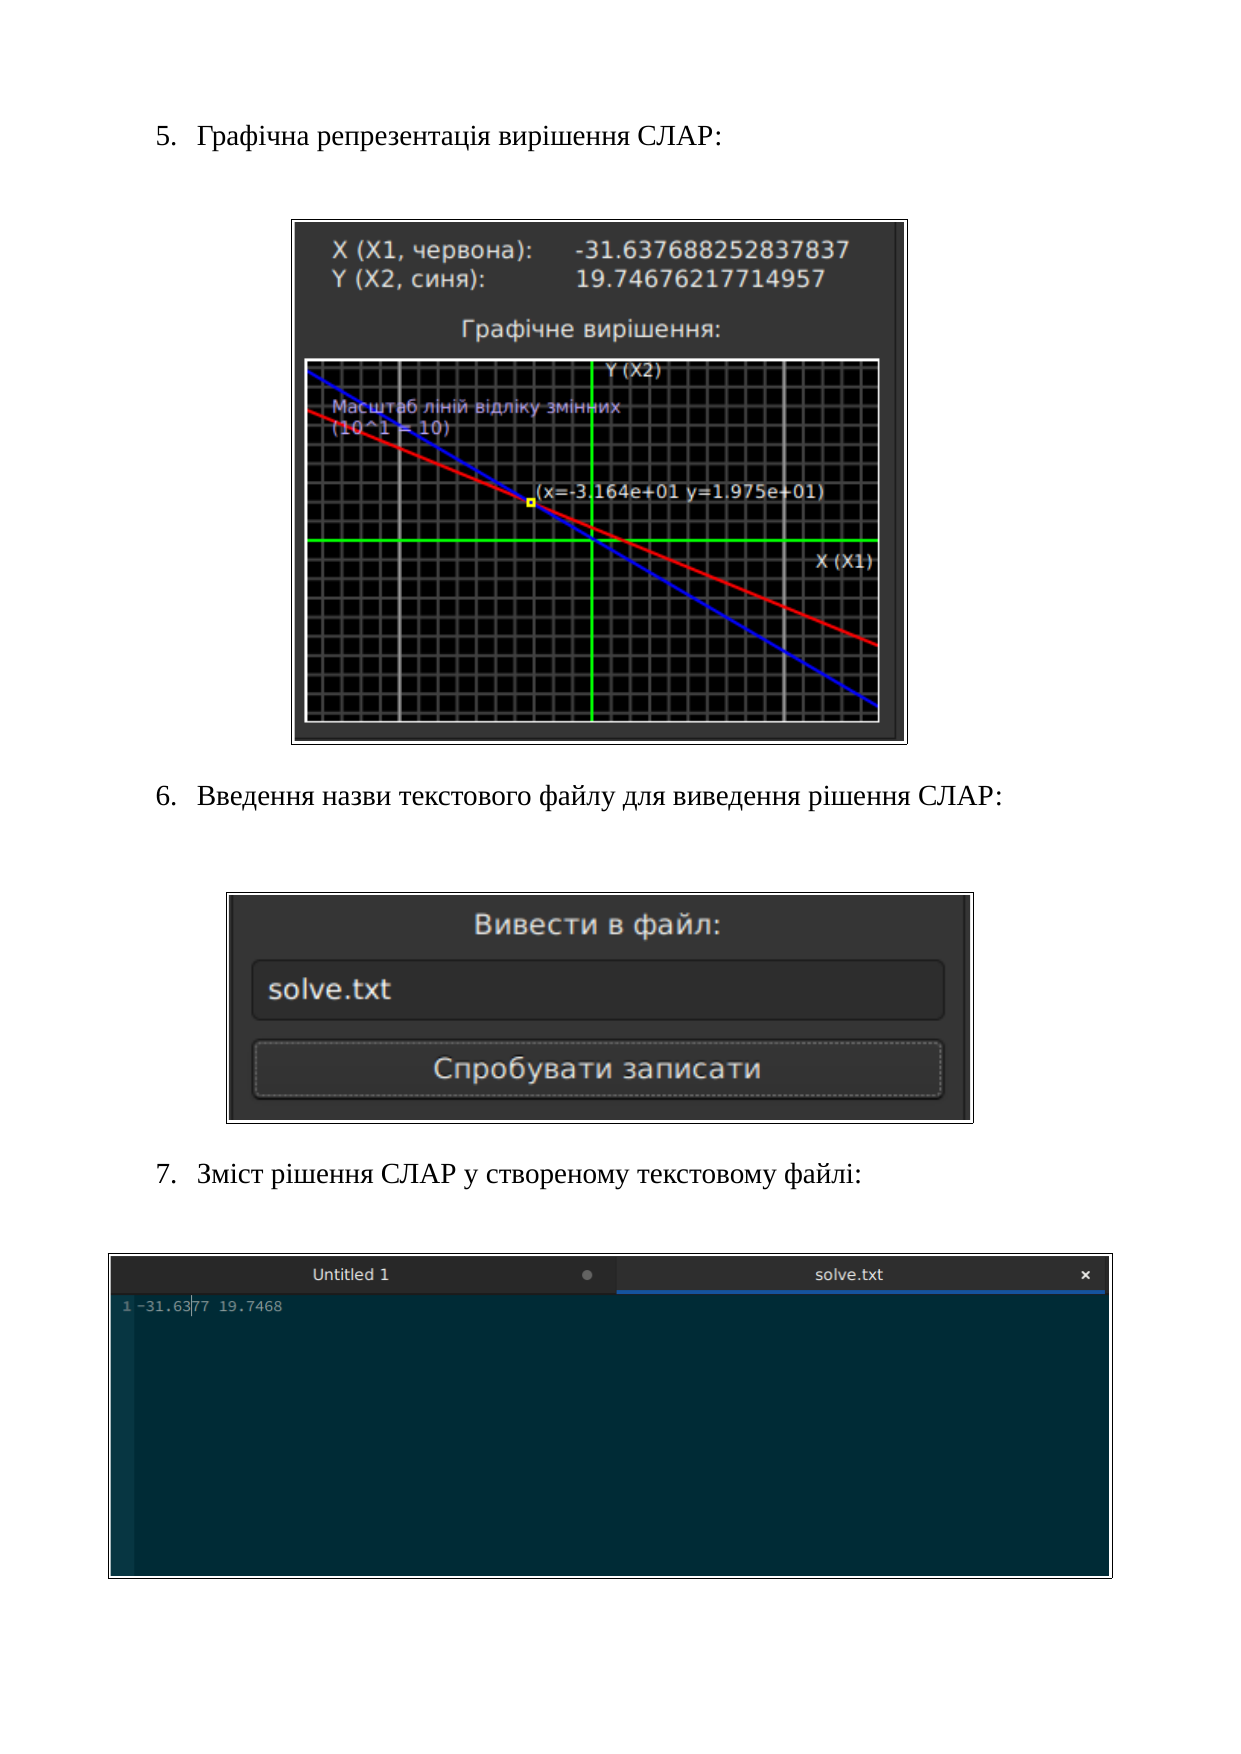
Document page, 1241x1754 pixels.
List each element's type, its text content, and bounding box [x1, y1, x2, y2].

picture [294, 222, 904, 741]
picture [257, 1302, 263, 1310]
picture [110, 1256, 1109, 1576]
list Введення назви текстового файлу для виведення рішення СЛАР: [155, 741, 1122, 811]
list Зміст рішення СЛАР у створеному текстовому файлі: [155, 878, 1122, 1190]
list Графічна репрезентація вирішення СЛАР: [155, 118, 1122, 152]
picture [228, 895, 971, 1120]
picture [275, 1302, 282, 1310]
